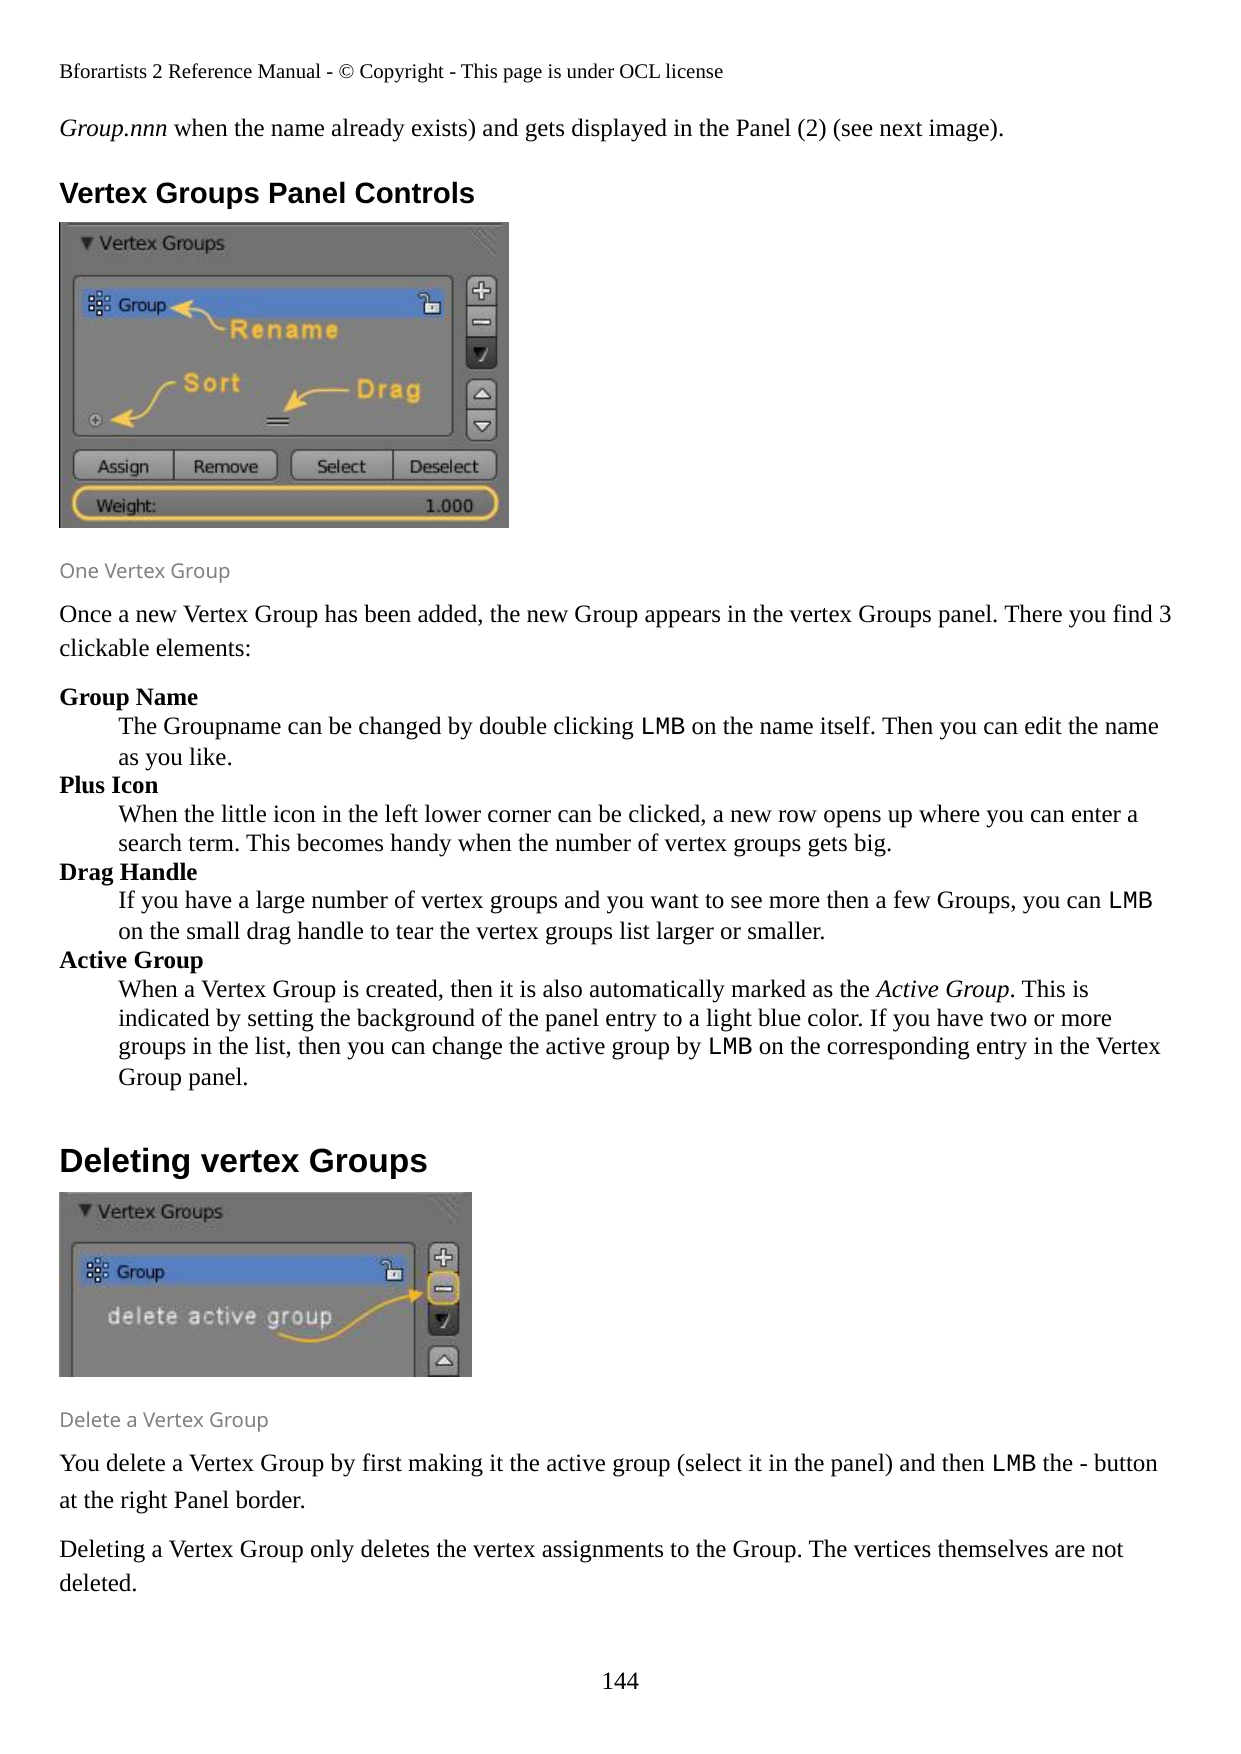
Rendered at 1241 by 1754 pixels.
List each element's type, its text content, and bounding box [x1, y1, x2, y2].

picture [59, 222, 509, 528]
subtitle Drag Handle [59, 857, 1181, 886]
text One Vertex Group [59, 553, 1181, 584]
text Once a new Vertex Group has been added, the new Group appears in the vertex Groups panel. There you find 3 clickable elements: [59, 599, 1181, 662]
subtitle Group Name [59, 682, 1181, 711]
list When a Vertex Group is created, then it is also automatically marked as the Active Group. This is indicated by setting the background of the panel entry to a light blue color. If you have two or more groups in the list, then you can change the active group by LMB on the corresponding entry in the Vertex Group panel. [118, 974, 1181, 1091]
list If you have a large number of vertex groups and you want to see more then a few Groups, you can LMB on the small drag handle to tear the vertex groups list larger or smaller. [118, 886, 1181, 945]
list The Groupname can be changed by double clicking LMB on the name itself. Then you can edit the name as you like. [118, 711, 1181, 771]
picture [59, 1192, 472, 1377]
text Deleting a Vertex Group only deletes the vertex assignments to the Group. The vertices themselves are not deleted. [59, 1534, 1181, 1597]
subtitle Active Group [59, 945, 1181, 974]
subtitle Plus Icon [59, 771, 1181, 799]
text You delete a Vertex Group by first making it the active group (select it in the panel) and then LMB the - button at the right Panel border. [59, 1448, 1181, 1514]
subtitle Deleting vertex Groups [59, 1141, 1181, 1180]
list When the little icon in the left lower corner can be clicked, a new row opens up where you can enter a search term. This becomes handy when the number of vertex groups gets big. [118, 799, 1181, 857]
text Delete a Vertex Group [59, 1402, 1181, 1434]
subtitle Vertex Groups Panel Controls [59, 176, 1181, 210]
text Group.nnn when the name already exists) and gets displayed in the Panel (2) (see next image). [59, 113, 1181, 141]
